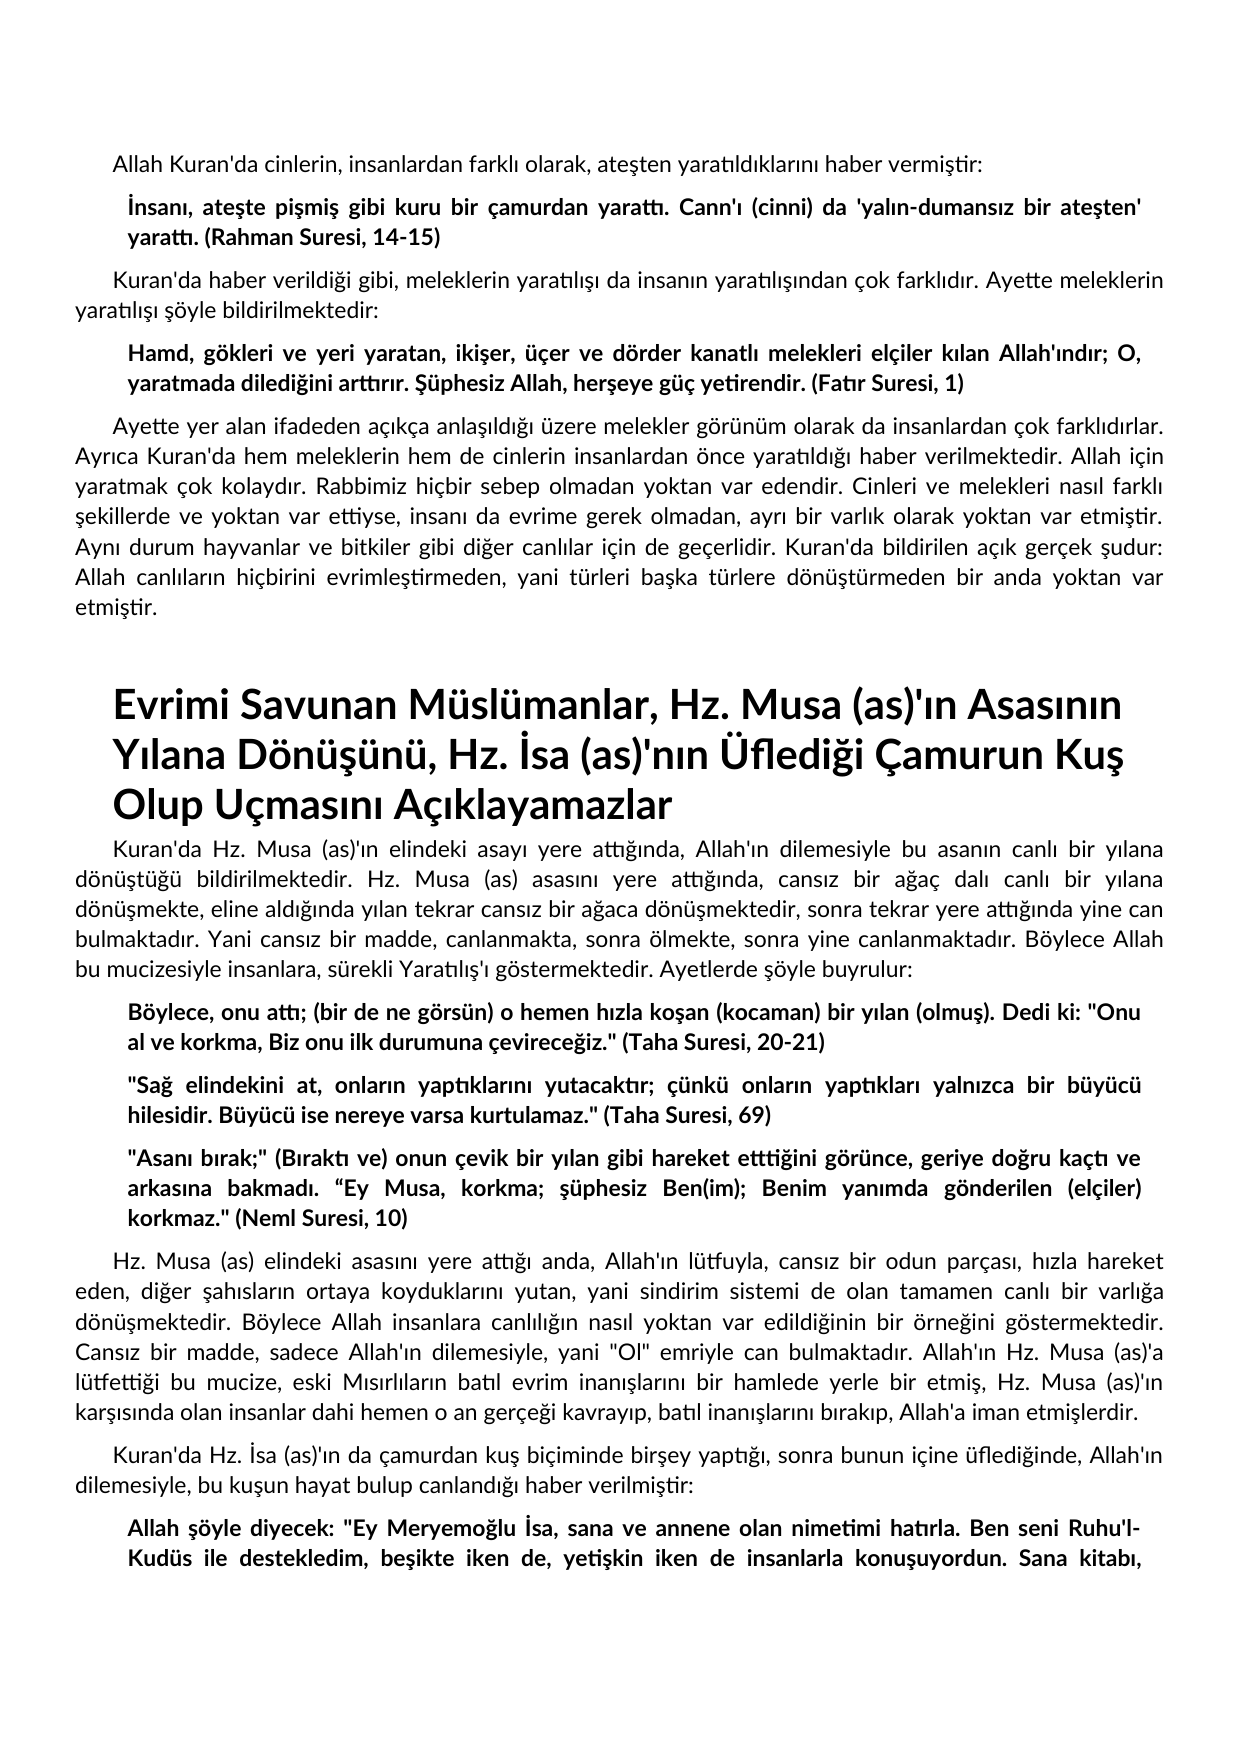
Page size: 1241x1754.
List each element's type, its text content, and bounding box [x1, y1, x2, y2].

text Kuran'da Hz. İsa (as)'ın da çamurdan kuş biçiminde birşey yaptığı, sonra bunun içine üflediğinde, Allah'ın dilemesiyle, bu kuşun hayat bulup canlandığı haber verilmiştir: [75, 1441, 1165, 1498]
subtitle Evrimi Savunan Müslümanlar, Hz. Musa (as)'ın Asasının Yılana Dönüşünü, Hz. İsa (as)'nın Üflediği Çamurun Kuş Olup Uçmasını Açıklayamazlar [112, 678, 1165, 828]
text Allah şöyle diyecek: "Ey Meryemoğlu İsa, sana ve annene olan nimetimi hatırla. Ben seni Ruhu'l-Kudüs ile destekledim, beşikte iken de, yetişkin iken de insanlarla konuşuyordun. Sana kitabı, [127, 1513, 1143, 1571]
text İnsanı, ateşte pişmiş gibi kuru bir çamurdan yarattı. Cann'ı (cinni) da 'yalın-dumansız bir ateşten' yarattı. (Rahman Suresi, 14-15) [127, 193, 1143, 250]
text Ayette yer alan ifadeden açıkça anlaşıldığı üzere melekler görünüm olarak da insanlardan çok farklıdırlar. Ayrıca Kuran'da hem meleklerin hem de cinlerin insanlardan önce yaratıldığı haber verilmektedir. Allah için yaratmak çok kolaydır. Rabbimiz hiçbir sebep olmadan yoktan var edendir. Cinleri ve melekleri nasıl farklı şekillerde ve yoktan var ettiyse, insanı da evrime gerek olmadan, ayrı bir varlık olarak yoktan var etmiştir. Aynı durum hayvanlar ve bitkiler gibi diğer canlılar için de geçerlidir. Kuran'da bildirilen açık gerçek şudur: Allah canlıların hiçbirini evrimleştirmeden, yani türleri başka türlere dönüştürmeden bir anda yoktan var etmiştir. [75, 411, 1165, 620]
text Kuran'da haber verildiği gibi, meleklerin yaratılışı da insanın yaratılışından çok farklıdır. Ayette meleklerin yaratılışı şöyle bildirilmektedir: [75, 266, 1165, 323]
text "Sağ elindekini at, onların yaptıklarını yutacaktır; çünkü onların yaptıkları yalnızca bir büyücü hilesidir. Büyücü ise nereye varsa kurtulamaz." (Taha Suresi, 69) [127, 1071, 1143, 1128]
text Hamd, gökleri ve yeri yaratan, ikişer, üçer ve dörder kanatlı melekleri elçiler kılan Allah'ındır; O, yaratmada dilediğini arttırır. Şüphesiz Allah, herşeye güç yetirendir. (Fatır Suresi, 1) [127, 338, 1143, 396]
text Hz. Musa (as) elindeki asasını yere attığı anda, Allah'ın lütfuyla, cansız bir odun parçası, hızla hareket eden, diğer şahısların ortaya koyduklarını yutan, yani sindirim sistemi de olan tamamen canlı bir varlığa dönüşmektedir. Böylece Allah insanlara canlılığın nasıl yoktan var edildiğinin bir örneğini göstermektedir. Cansız bir madde, sadece Allah'ın dilemesiyle, yani "Ol" emriyle can bulmaktadır. Allah'ın Hz. Musa (as)'a lütfettiği bu mucize, eski Mısırlıların batıl evrim inanışlarını bir hamlede yerle bir etmiş, Hz. Musa (as)'ın karşısında olan insanlar dahi hemen o an gerçeği kavrayıp, batıl inanışlarını bırakıp, Allah'a iman etmişlerdir. [75, 1247, 1165, 1425]
text Allah Kuran'da cinlerin, insanlardan farklı olarak, ateşten yaratıldıklarını haber vermiştir: [75, 150, 1165, 177]
text "Asanı bırak;" (Bıraktı ve) onun çevik bir yılan gibi hareket etttiğini görünce, geriye doğru kaçtı ve arkasına bakmadı. “Ey Musa, korkma; şüphesiz Ben(im); Benim yanımda gönderilen (elçiler) korkmaz." (Neml Suresi, 10) [127, 1144, 1143, 1232]
text Kuran'da Hz. Musa (as)'ın elindeki asayı yere attığında, Allah'ın dilemesiyle bu asanın canlı bir yılana dönüştüğü bildirilmektedir. Hz. Musa (as) asasını yere attığında, cansız bir ağaç dalı canlı bir yılana dönüşmekte, eline aldığında yılan tekrar cansız bir ağaca dönüşmektedir, sonra tekrar yere attığında yine can bulmaktadır. Yani cansız bir madde, canlanmakta, sonra ölmekte, sonra yine canlanmaktadır. Böylece Allah bu mucizesiyle insanlara, sürekli Yaratılış'ı göstermektedir. Ayetlerde şöyle buyrulur: [75, 834, 1165, 983]
text Böylece, onu attı; (bir de ne görsün) o hemen hızla koşan (kocaman) bir yılan (olmuş). Dedi ki: "Onu al ve korkma, Biz onu ilk durumuna çevireceğiz." (Taha Suresi, 20-21) [127, 998, 1143, 1056]
